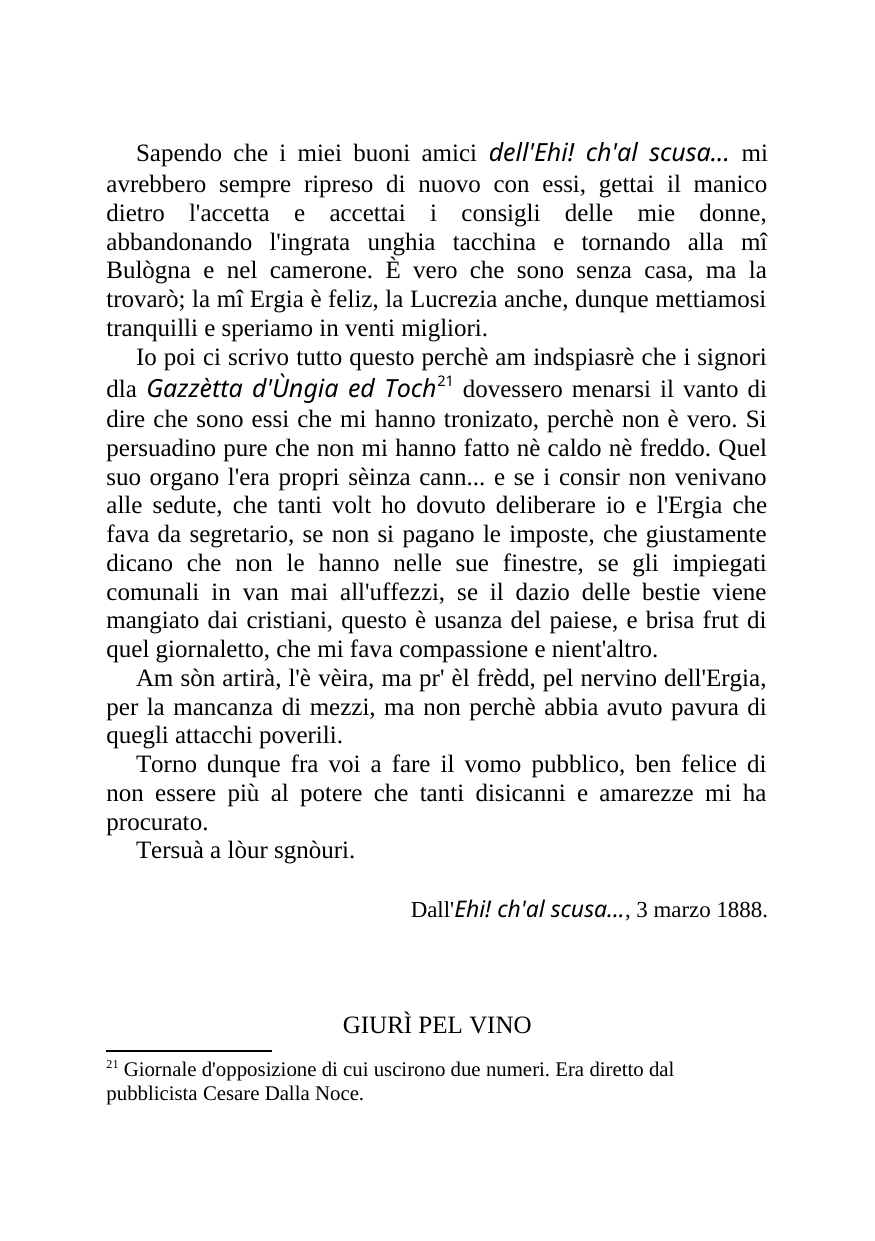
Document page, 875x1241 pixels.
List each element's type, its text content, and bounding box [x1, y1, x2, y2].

text Dall'Ehi! ch'al scusa..., 3 marzo 1888. [106, 893, 768, 924]
text Giornale d'opposizione di cui uscirono due numeri. Era diretto dal pubblicista Cesare Dalla Noce. [106, 1057, 768, 1105]
text Am sòn artirà, l'è vèira, ma pr' èl frèdd, pel nervino dell'Ergia, per la mancanza di mezzi, ma non perchè abbia avuto pavura di quegli attacchi poverili. [106, 663, 768, 749]
text GIURÌ PEL VINO [106, 1011, 768, 1039]
text Io poi ci scrivo tutto questo perchè am indspiasrè che i signori dla Gazzètta d'Ùngia ed Toch dovessero menarsi il vanto di dire che sono essi che mi hanno tronizato, perchè non è vero. Si persuadino pure che non mi hanno fatto nè caldo nè freddo. Quel suo organo l'era propri sèinza cann... e se i consir non venivano alle sedute, che tanti volt ho dovuto deliberare io e l'Ergia che fava da segretario, se non si pagano le imposte, che giustamente dicano che non le hanno nelle sue finestre, se gli impiegati comunali in van mai all'uffezzi, se il dazio delle bestie viene mangiato dai cristiani, questo è usanza del paiese, e brisa frut di quel giornaletto, che mi fava compassione e nient'altro. [106, 342, 768, 663]
text Sapendo che i miei buoni amici dell'Ehi! ch'al scusa... mi avrebbero sempre ripreso di nuovo con essi, gettai il manico dietro l'accetta e accettai i consigli delle mie donne, abbandonando l'ingrata unghia tacchina e tornando alla mî Bulògna e nel camerone. È vero che sono senza casa, ma la trovarò; la mî Ergia è feliz, la Lucrezia anche, dunque mettiamosi tranquilli e speriamo in venti migliori. [106, 135, 768, 342]
text Torno dunque fra voi a fare il vomo pubblico, ben felice di non essere più al potere che tanti disicanni e amarezze mi ha procurato. [106, 749, 768, 836]
text Tersuà a lòur sgnòuri. [106, 836, 768, 864]
